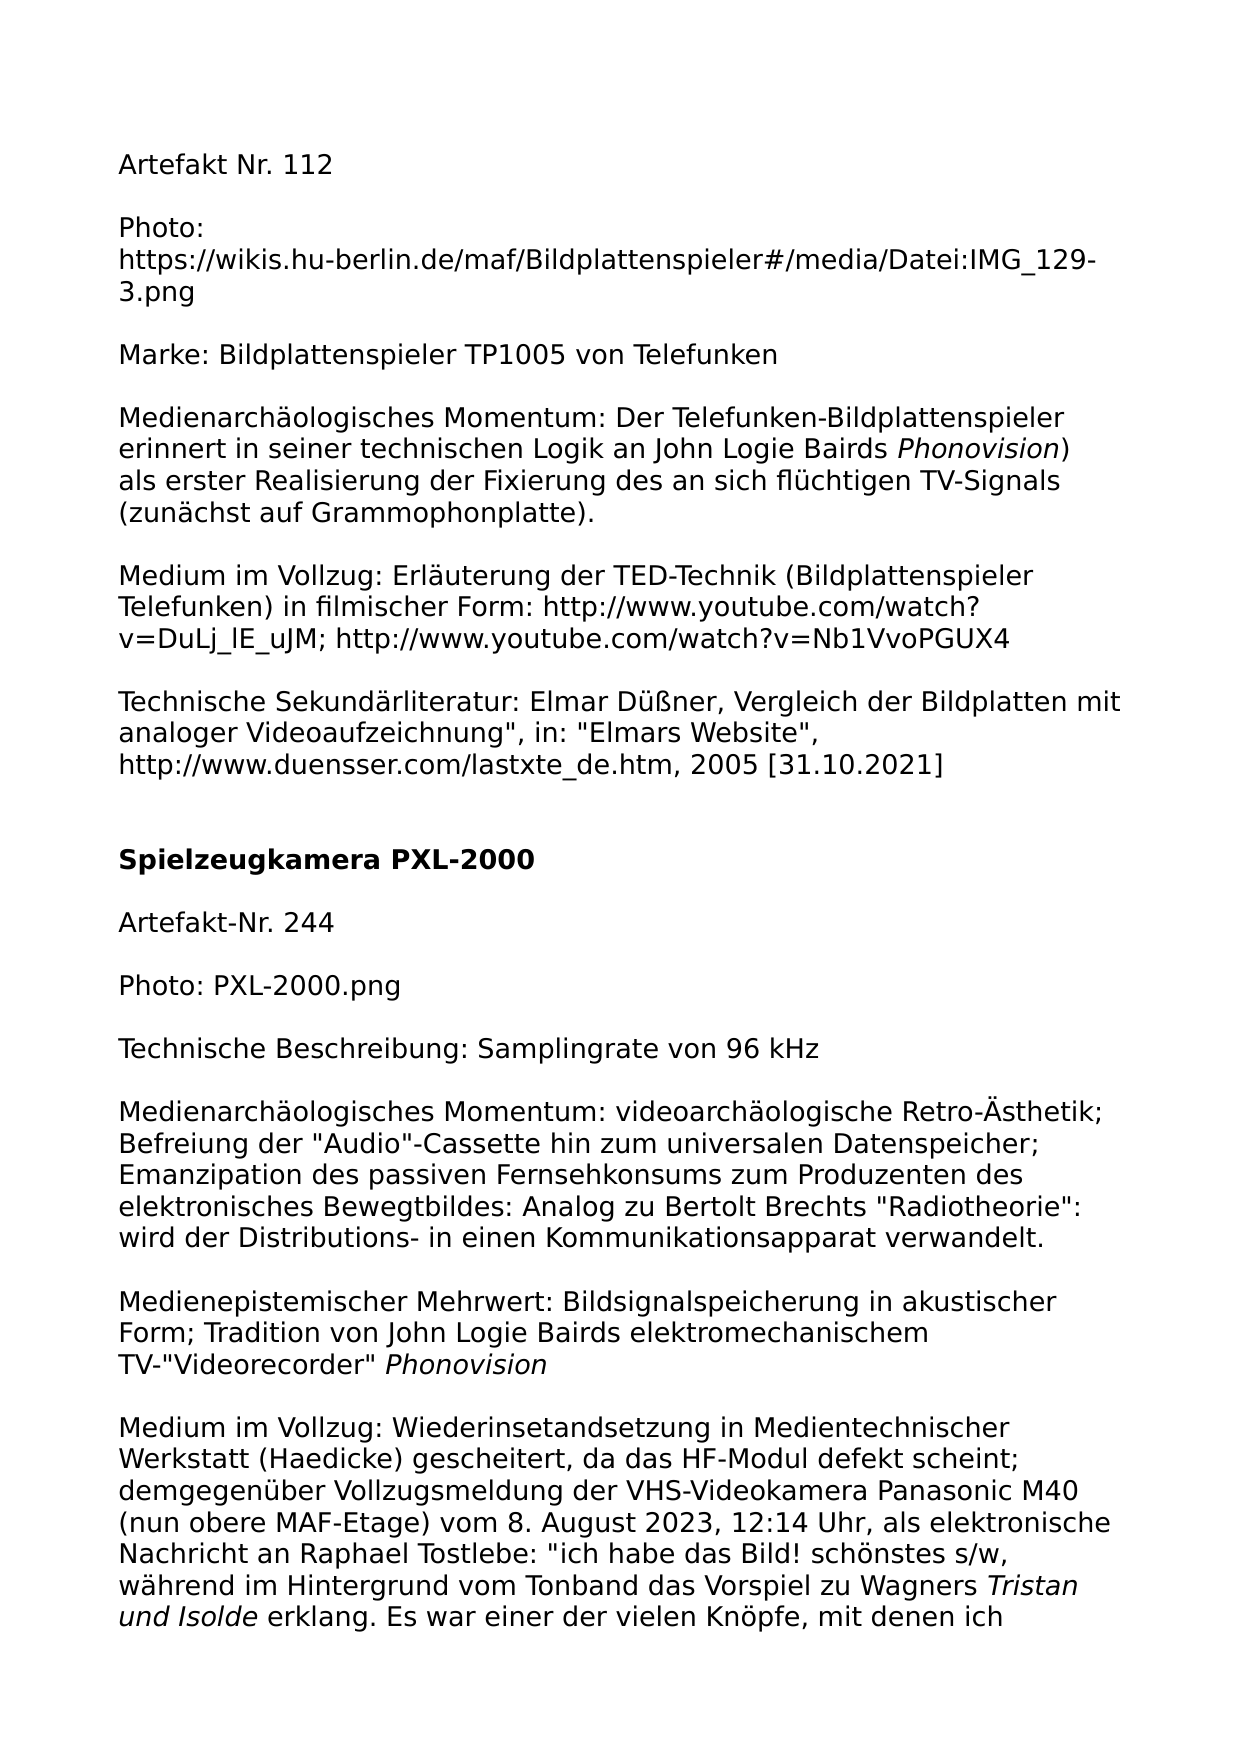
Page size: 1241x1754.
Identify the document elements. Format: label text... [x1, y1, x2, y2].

text Medienepistemischer Mehrwert: Bildsignalspeicherung in akustischer Form; Tradition von John Logie Bairds elektromechanischem TV-"Videorecorder" Phonovision [118, 1286, 1122, 1381]
text Artefakt Nr. 112 [118, 150, 1122, 181]
text Medienarchäologisches Momentum: Der Telefunken-Bildplattenspieler erinnert in seiner technischen Logik an John Logie Bairds Phonovision) als erster Realisierung der Fixierung des an sich flüchtigen TV-Signals (zunächst auf Grammophonplatte). [118, 402, 1122, 528]
text Medienarchäologisches Momentum: videoarchäologische Retro-Ästhetik; Befreiung der "Audio"-Cassette hin zum universalen Datenspeicher; Emanzipation des passiven Fernsehkonsums zum Produzenten des elektronisches Bewegtbildes: Analog zu Bertolt Brechts "Radiotheorie": wird der Distributions- in einen Kommunikationsapparat verwandelt. [118, 1097, 1122, 1254]
text Technische Beschreibung: Samplingrate von 96 kHz [118, 1033, 1122, 1065]
text Medium im Vollzug: Wiederinsetandsetzung in Medientechnischer Werkstatt (Haedicke) gescheitert, da das HF-Modul defekt scheint; demgegenüber Vollzugsmeldung der VHS-Videokamera Panasonic M40 (nun obere MAF-Etage) vom 8. August 2023, 12:14 Uhr, als elektronische Nachricht an Raphael Tostlebe: "ich habe das Bild! schönstes s/w, während im Hintergrund vom Tonband das Vorspiel zu Wagners Tristan und Isolde erklang. Es war einer der vielen Knöpfe, mit denen ich [118, 1412, 1122, 1633]
text Marke: Bildplattenspieler TP1005 von Telefunken [118, 339, 1122, 371]
text Technische Sekundärliteratur: Elmar Düßner, Vergleich der Bildplatten mit analoger Videoaufzeichnung", in: "Elmars Website", http://www.duensser.com/lastxte_de.htm, 2005 [31.10.2021] [118, 686, 1122, 781]
text Artefakt-Nr. 244 [118, 907, 1122, 939]
text Spielzeugkamera PXL-2000 [118, 844, 1122, 876]
text Medium im Vollzug: Erläuterung der TED-Technik (Bildplattenspieler Telefunken) in filmischer Form: http://www.youtube.com/watch?v=DuLj_lE_uJM; http://www.youtube.com/watch?v=Nb1VvoPGUX4 [118, 560, 1122, 655]
text Photo: PXL-2000.png [118, 970, 1122, 1002]
text Photo: https://wikis.hu-berlin.de/maf/Bildplattenspieler#/media/Datei:IMG_129-3.png [118, 213, 1122, 307]
